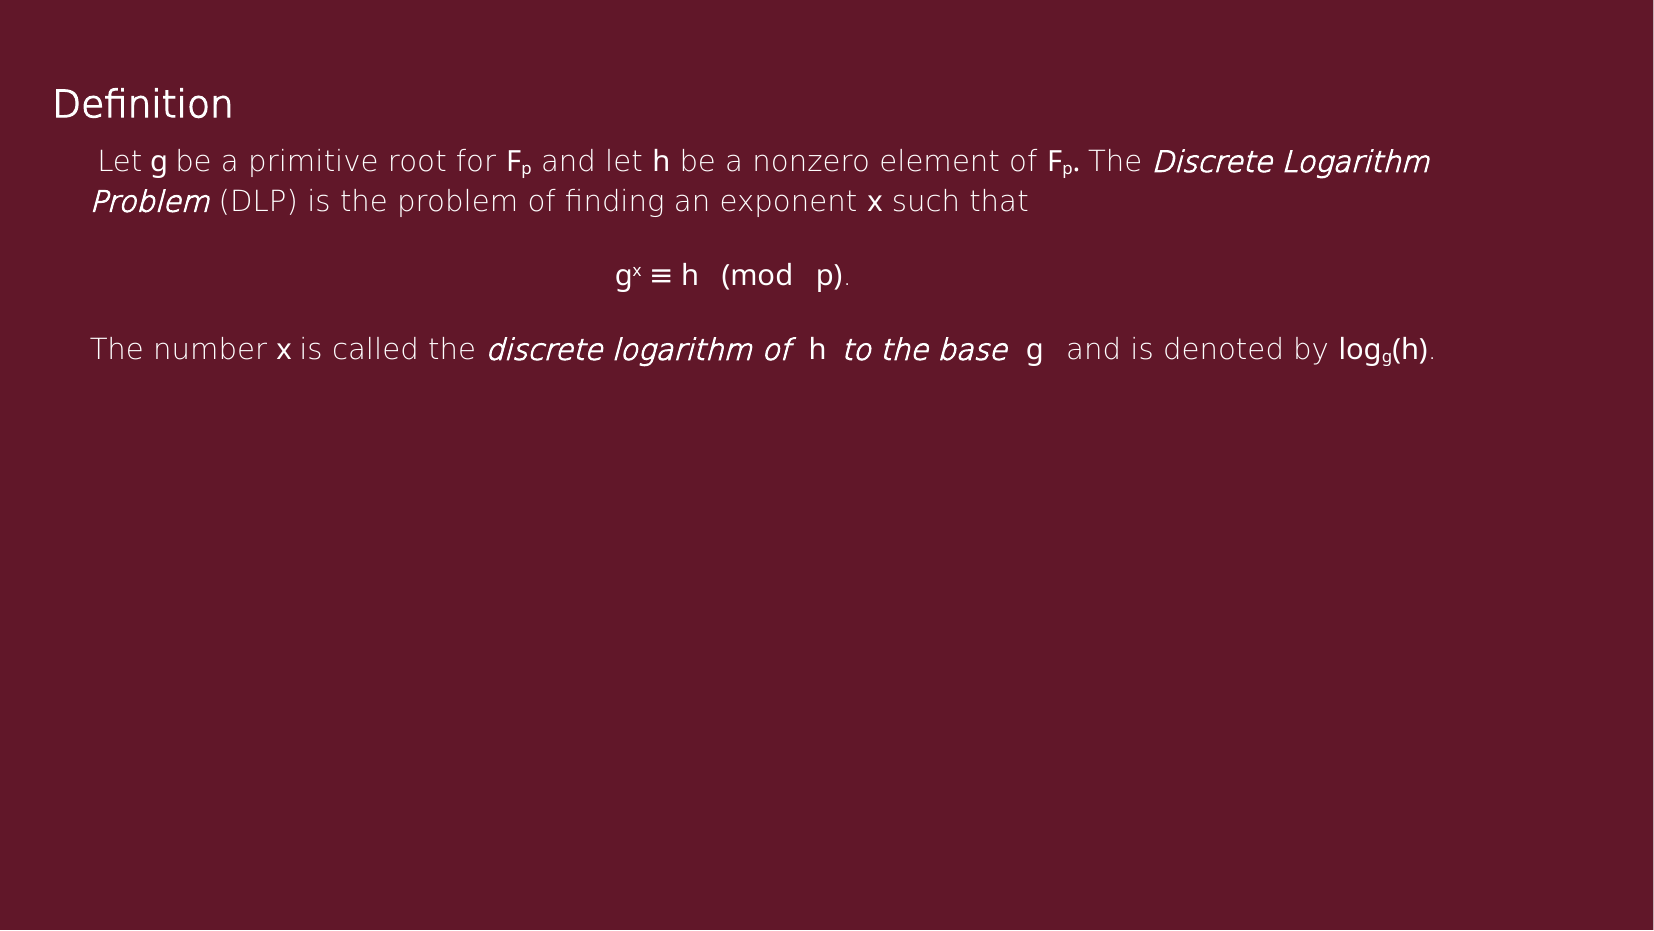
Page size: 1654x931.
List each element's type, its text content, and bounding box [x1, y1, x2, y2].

text_box Definition [37, 75, 1613, 134]
text_box Let g be a primitive root for Fp and let h be a nonzero element of Fp. The Discrete Logarithm Problem (DLP) is the problem of finding an exponent x such that gx ≡ h (mod p). The number x is called the discrete logarithm of h to the base g and is denoted by logg(h). [75, 133, 1501, 360]
